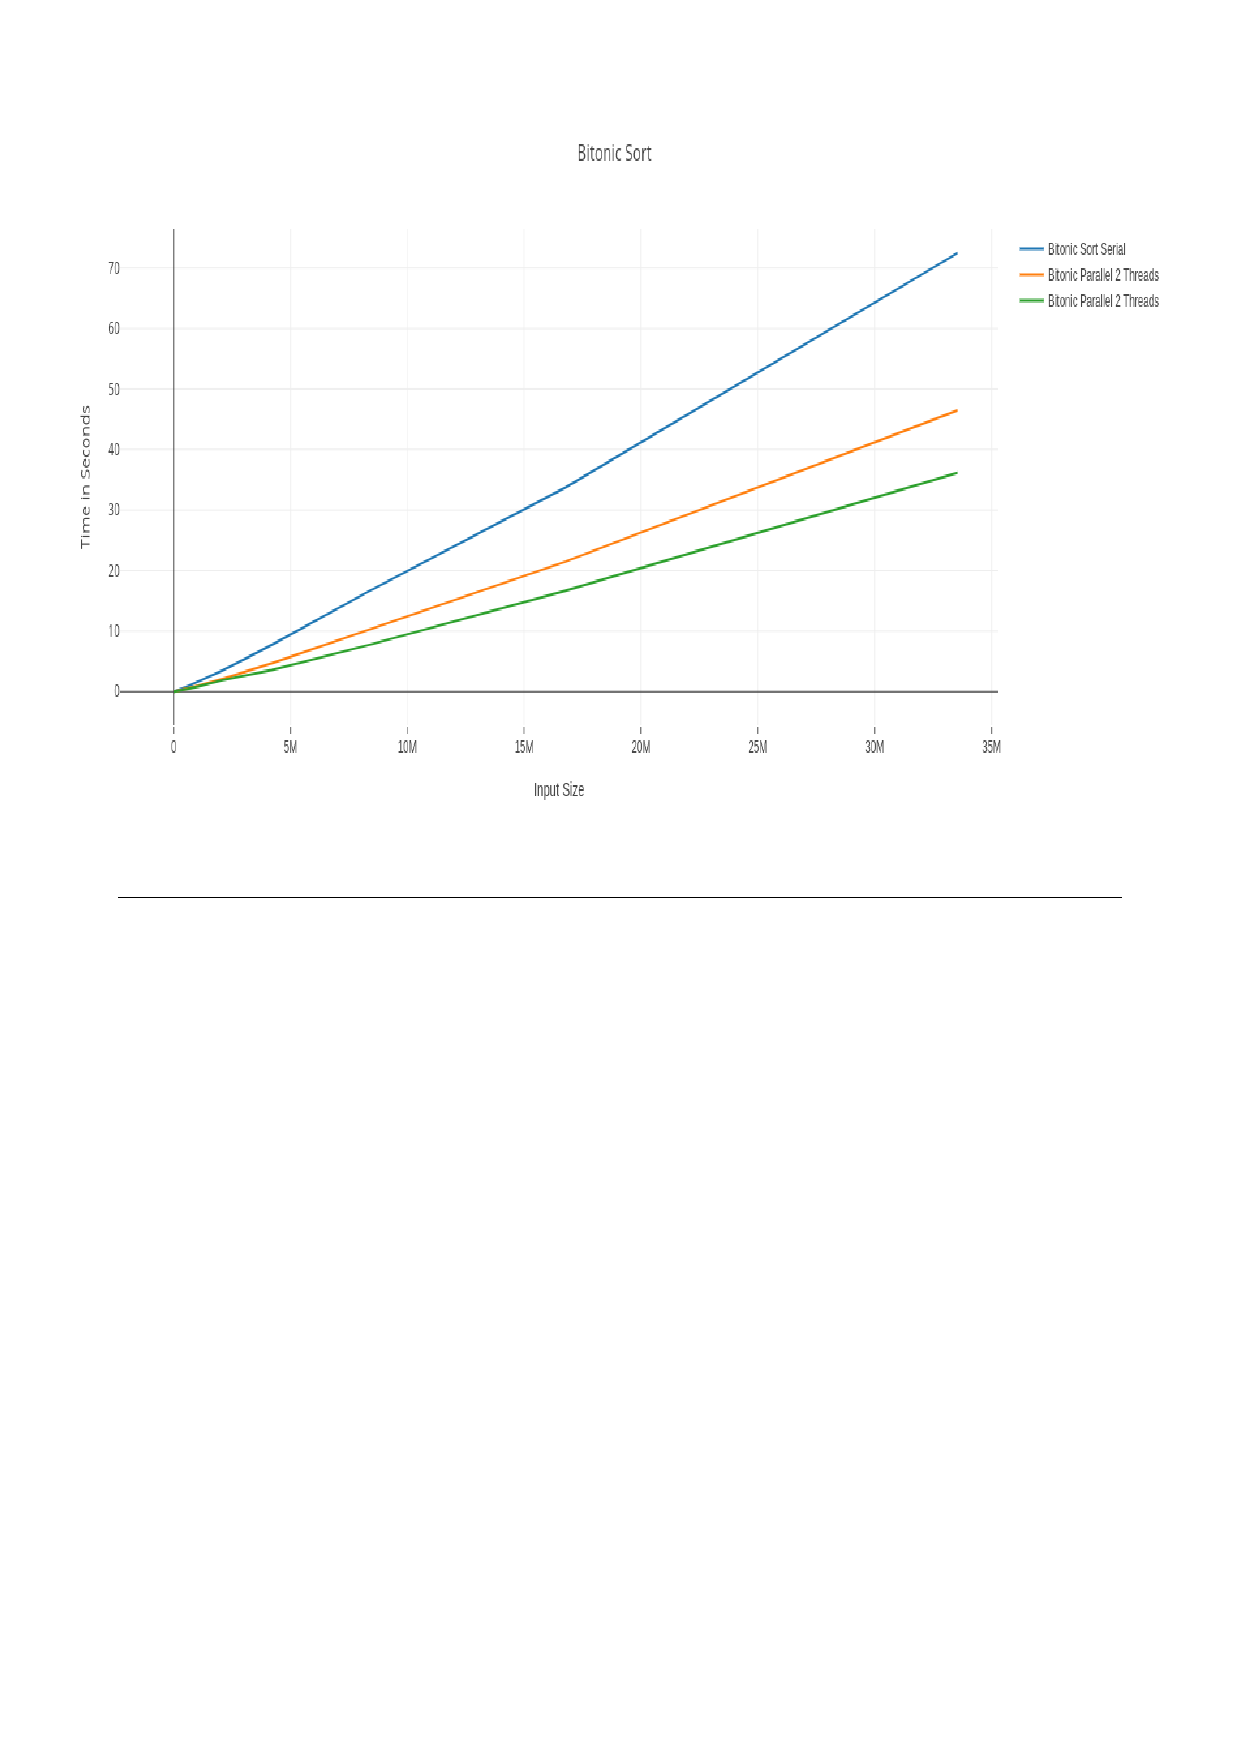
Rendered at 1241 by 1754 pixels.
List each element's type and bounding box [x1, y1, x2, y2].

picture [55, 93, 1173, 835]
